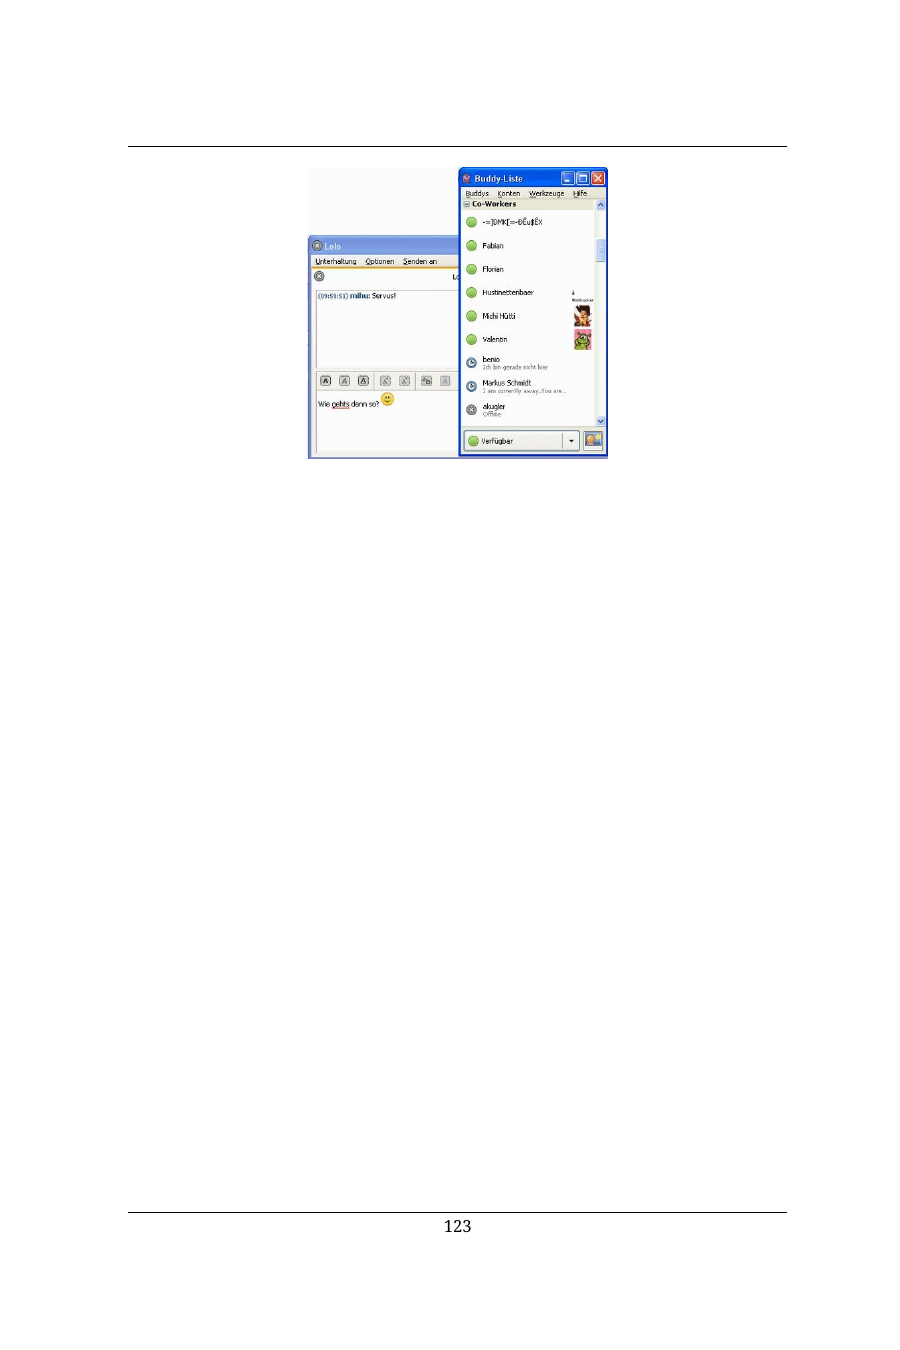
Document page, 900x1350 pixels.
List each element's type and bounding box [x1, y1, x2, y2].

table_cell [154, 150, 762, 508]
picture [307, 167, 608, 459]
